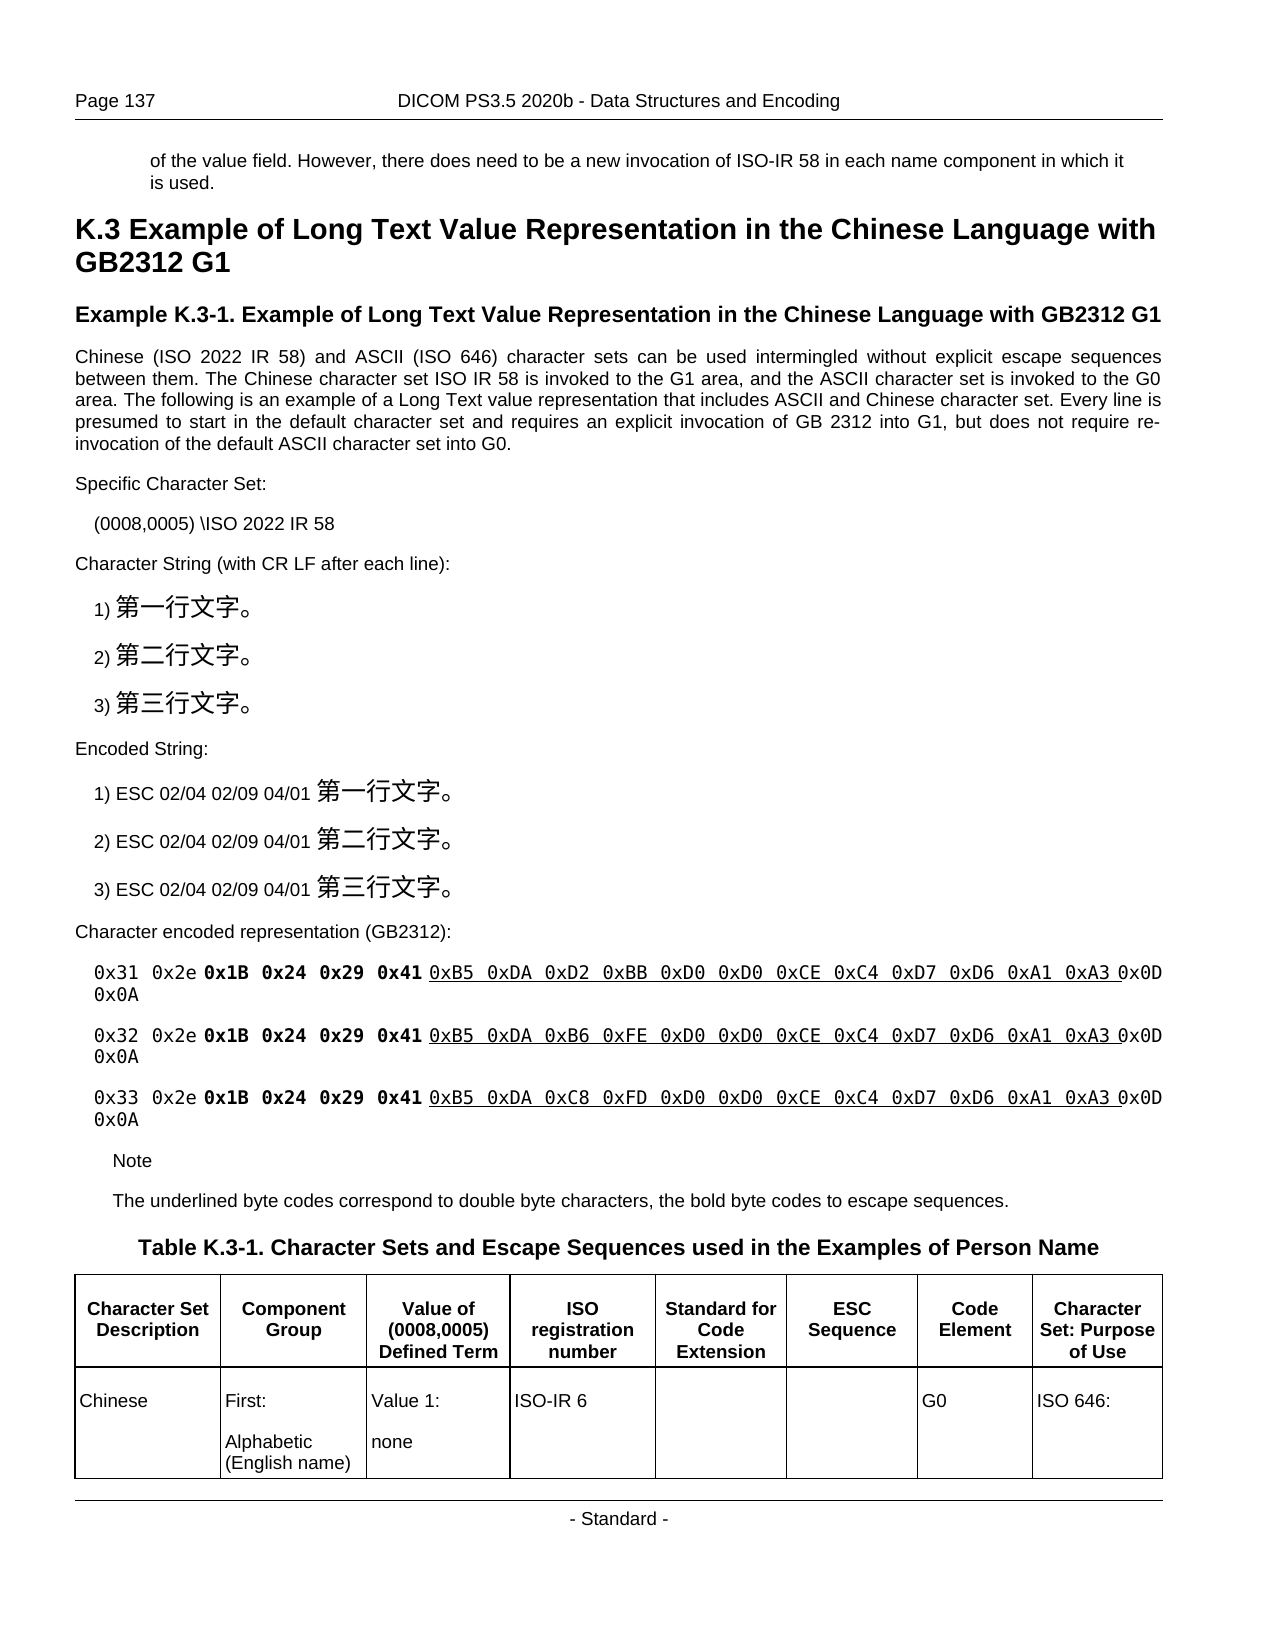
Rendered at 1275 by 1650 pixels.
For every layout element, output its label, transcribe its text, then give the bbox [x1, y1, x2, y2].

text K.3 Example of Long Text Value Representation in the Chinese Language with GB2312 G1 [75, 212, 1162, 279]
table_header Character Set: Purpose of Use [1033, 1275, 1162, 1366]
text (0008,0005) \ISO 2022 IR 58 [94, 513, 1162, 534]
table_header ISO registration number [511, 1275, 655, 1366]
text Example K.3-1. Example of Long Text Value Representation in the Chinese Language with GB2312 G1 [75, 301, 1162, 327]
table_header Value of (0008,0005) Defined Term [367, 1275, 509, 1366]
text 3) 第三行文字。 [94, 689, 1162, 718]
text Encoded String: [75, 737, 1162, 759]
text 0x31 0x2e 0x1B 0x24 0x29 0x41 0xB5 0xDA 0xD2 0xBB 0xD0 0xD0 0xCE 0xC4 0xD7 0xD6 0xA1 0xA3 0x0D 0x0A [94, 962, 1162, 1006]
text 2) 第二行文字。 [94, 641, 1162, 671]
table_cell Value 1: none [367, 1368, 509, 1478]
table_header Character Set Description [76, 1275, 220, 1366]
table_header Component Group [221, 1275, 366, 1366]
text 2) ESC 02/04 02/09 04/01 第二行文字。 [94, 826, 1162, 855]
table_cell [656, 1368, 786, 1478]
table_cell [787, 1368, 917, 1478]
text 1) ESC 02/04 02/09 04/01 第一行文字。 [94, 778, 1162, 807]
table_cell Chinese [76, 1368, 220, 1478]
table_header ESC Sequence [787, 1275, 917, 1366]
text Note [112, 1150, 1125, 1171]
text Character String (with CR LF after each line): [75, 553, 1162, 575]
text of the value field. However, there does need to be a new invocation of ISO-IR 58 in each name component in which it is used. [112, 150, 1125, 193]
text 3) ESC 02/04 02/09 04/01 第三行文字。 [94, 873, 1162, 903]
text Specific Character Set: [75, 473, 1162, 494]
table_cell ISO-IR 6 [511, 1368, 655, 1478]
text 1) 第一行文字。 [94, 593, 1162, 623]
table_header Code Element [918, 1275, 1032, 1366]
text Character encoded representation (GB2312): [75, 921, 1162, 943]
text Chinese (ISO 2022 IR 58) and ASCII (ISO 646) character sets can be used intermingled without explicit escape sequences between them. The Chinese character set ISO IR 58 is invoked to the G1 area, and the ASCII character set is invoked to the G0 area. The following is an example of a Long Text value representation that includes ASCII and Chinese character set. Every line is presumed to start in the default character set and requires an explicit invocation of GB 2312 into G1, but does not require re-invocation of the default ASCII character set into G0. [75, 346, 1162, 454]
text The underlined byte codes correspond to double byte characters, the bold byte codes to escape sequences. [112, 1190, 1125, 1212]
table_cell ISO 646: [1033, 1368, 1162, 1478]
text Table K.3-1. Character Sets and Escape Sequences used in the Examples of Person Name [75, 1234, 1162, 1260]
table_cell G0 [918, 1368, 1032, 1478]
table_cell First: Alphabetic (English name) [221, 1368, 366, 1478]
table_header Standard for Code Extension [656, 1275, 786, 1366]
text 0x33 0x2e 0x1B 0x24 0x29 0x41 0xB5 0xDA 0xC8 0xFD 0xD0 0xD0 0xCE 0xC4 0xD7 0xD6 0xA1 0xA3 0x0D 0x0A [94, 1087, 1162, 1131]
text 0x32 0x2e 0x1B 0x24 0x29 0x41 0xB5 0xDA 0xB6 0xFE 0xD0 0xD0 0xCE 0xC4 0xD7 0xD6 0xA1 0xA3 0x0D 0x0A [94, 1024, 1162, 1068]
